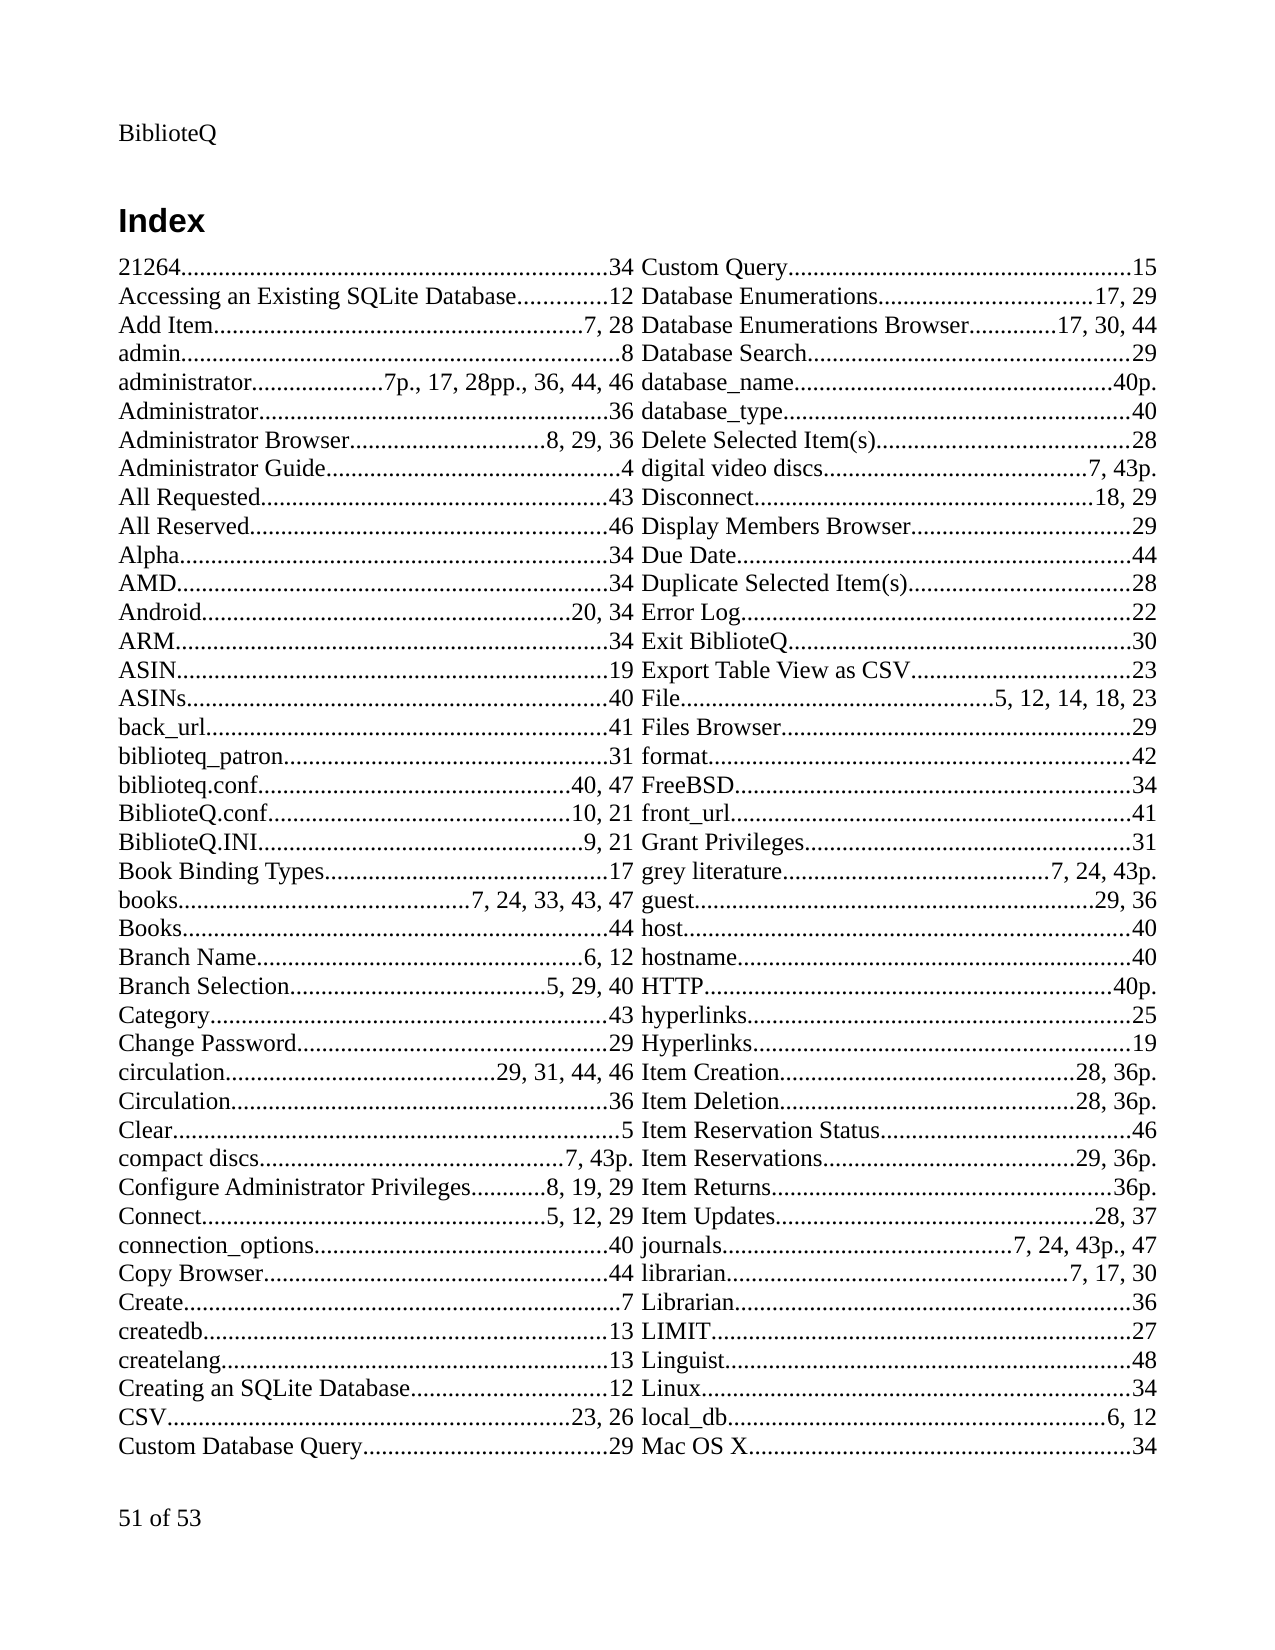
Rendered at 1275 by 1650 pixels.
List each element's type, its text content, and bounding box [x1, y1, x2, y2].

text Mac OS X 34 [641, 1431, 1157, 1460]
text AMD 34 [118, 568, 634, 597]
text Branch Selection 5, 29, 40 [118, 971, 634, 1000]
text books 7, 24, 33, 43, 47 [118, 885, 634, 913]
text File 5, 12, 14, 18, 23 [641, 683, 1157, 712]
text Database Enumerations 17, 29 [641, 281, 1157, 310]
text Disconnect 18, 29 [641, 482, 1157, 511]
text Librarian 36 [641, 1287, 1157, 1316]
text database_type 40 [641, 396, 1157, 425]
text back_url 41 [118, 712, 634, 741]
text Category 43 [118, 1000, 634, 1028]
text admin 8 [118, 338, 634, 367]
text Exit BiblioteQ 30 [641, 626, 1157, 655]
text Connect 5, 12, 29 [118, 1201, 634, 1230]
text createdb 13 [118, 1316, 634, 1345]
text Database Search 29 [641, 338, 1157, 367]
text CSV 23, 26 [118, 1402, 634, 1431]
text Item Reservation Status 46 [641, 1115, 1157, 1143]
text Android 20, 34 [118, 597, 634, 626]
text Delete Selected Item(s) 28 [641, 425, 1157, 453]
text connection_options 40 [118, 1230, 634, 1258]
text Database Enumerations Browser 17, 30, 44 [641, 310, 1157, 338]
text biblioteq_patron 31 [118, 741, 634, 770]
text compact discs 7, 43p. [118, 1143, 634, 1172]
text Item Returns 36p. [641, 1172, 1157, 1201]
text Branch Name 6, 12 [118, 942, 634, 971]
text Configure Administrator Privileges 8, 19, 29 [118, 1172, 634, 1201]
text Circulation 36 [118, 1086, 634, 1115]
text database_name 40p. [641, 367, 1157, 396]
text digital video discs 7, 43p. [641, 453, 1157, 482]
subtitle Index [118, 201, 1157, 240]
text ASINs 40 [118, 683, 634, 712]
text LIMIT 27 [641, 1316, 1157, 1345]
text createlang 13 [118, 1345, 634, 1373]
text Item Reservations 29, 36p. [641, 1143, 1157, 1172]
text Accessing an Existing SQLite Database 12 [118, 281, 634, 310]
text Linux 34 [641, 1373, 1157, 1402]
text guest 29, 36 [641, 885, 1157, 913]
text Grant Privileges 31 [641, 827, 1157, 856]
text Add Item 7, 28 [118, 310, 634, 338]
text Copy Browser 44 [118, 1258, 634, 1287]
text Export Table View as CSV 23 [641, 655, 1157, 683]
text journals 7, 24, 43p., 47 [641, 1230, 1157, 1258]
text host 40 [641, 913, 1157, 942]
text Clear 5 [118, 1115, 634, 1143]
text Linguist 48 [641, 1345, 1157, 1373]
text Due Date 44 [641, 540, 1157, 568]
text Create 7 [118, 1287, 634, 1316]
text Alpha 34 [118, 540, 634, 568]
text Books 44 [118, 913, 634, 942]
text Duplicate Selected Item(s) 28 [641, 568, 1157, 597]
text circulation 29, 31, 44, 46 [118, 1057, 634, 1086]
text BiblioteQ.INI 9, 21 [118, 827, 634, 856]
text BiblioteQ.conf 10, 21 [118, 798, 634, 827]
text Files Browser 29 [641, 712, 1157, 741]
text Administrator Browser 8, 29, 36 [118, 425, 634, 453]
text librarian 7, 17, 30 [641, 1258, 1157, 1287]
text Item Deletion 28, 36p. [641, 1086, 1157, 1115]
text local_db 6, 12 [641, 1402, 1157, 1431]
text hostname 40 [641, 942, 1157, 971]
text Administrator Guide 4 [118, 453, 634, 482]
text All Reserved 46 [118, 511, 634, 540]
text grey literature 7, 24, 43p. [641, 856, 1157, 885]
text Item Updates 28, 37 [641, 1201, 1157, 1230]
text Book Binding Types 17 [118, 856, 634, 885]
text biblioteq.conf 40, 47 [118, 770, 634, 798]
text Display Members Browser 29 [641, 511, 1157, 540]
text ASIN 19 [118, 655, 634, 683]
text All Requested 43 [118, 482, 634, 511]
text Hyperlinks 19 [641, 1028, 1157, 1057]
text Administrator 36 [118, 396, 634, 425]
text front_url 41 [641, 798, 1157, 827]
text administrator 7p., 17, 28pp., 36, 44, 46 [118, 367, 634, 396]
text Custom Query 15 [641, 252, 1157, 281]
text hyperlinks 25 [641, 1000, 1157, 1028]
text format 42 [641, 741, 1157, 770]
text Custom Database Query 29 [118, 1431, 634, 1460]
text HTTP 40p. [641, 971, 1157, 1000]
text Item Creation 28, 36p. [641, 1057, 1157, 1086]
text Error Log 22 [641, 597, 1157, 626]
text Creating an SQLite Database 12 [118, 1373, 634, 1402]
text FreeBSD 34 [641, 770, 1157, 798]
text ARM 34 [118, 626, 634, 655]
text 21264 34 [118, 252, 634, 281]
text Change Password 29 [118, 1028, 634, 1057]
